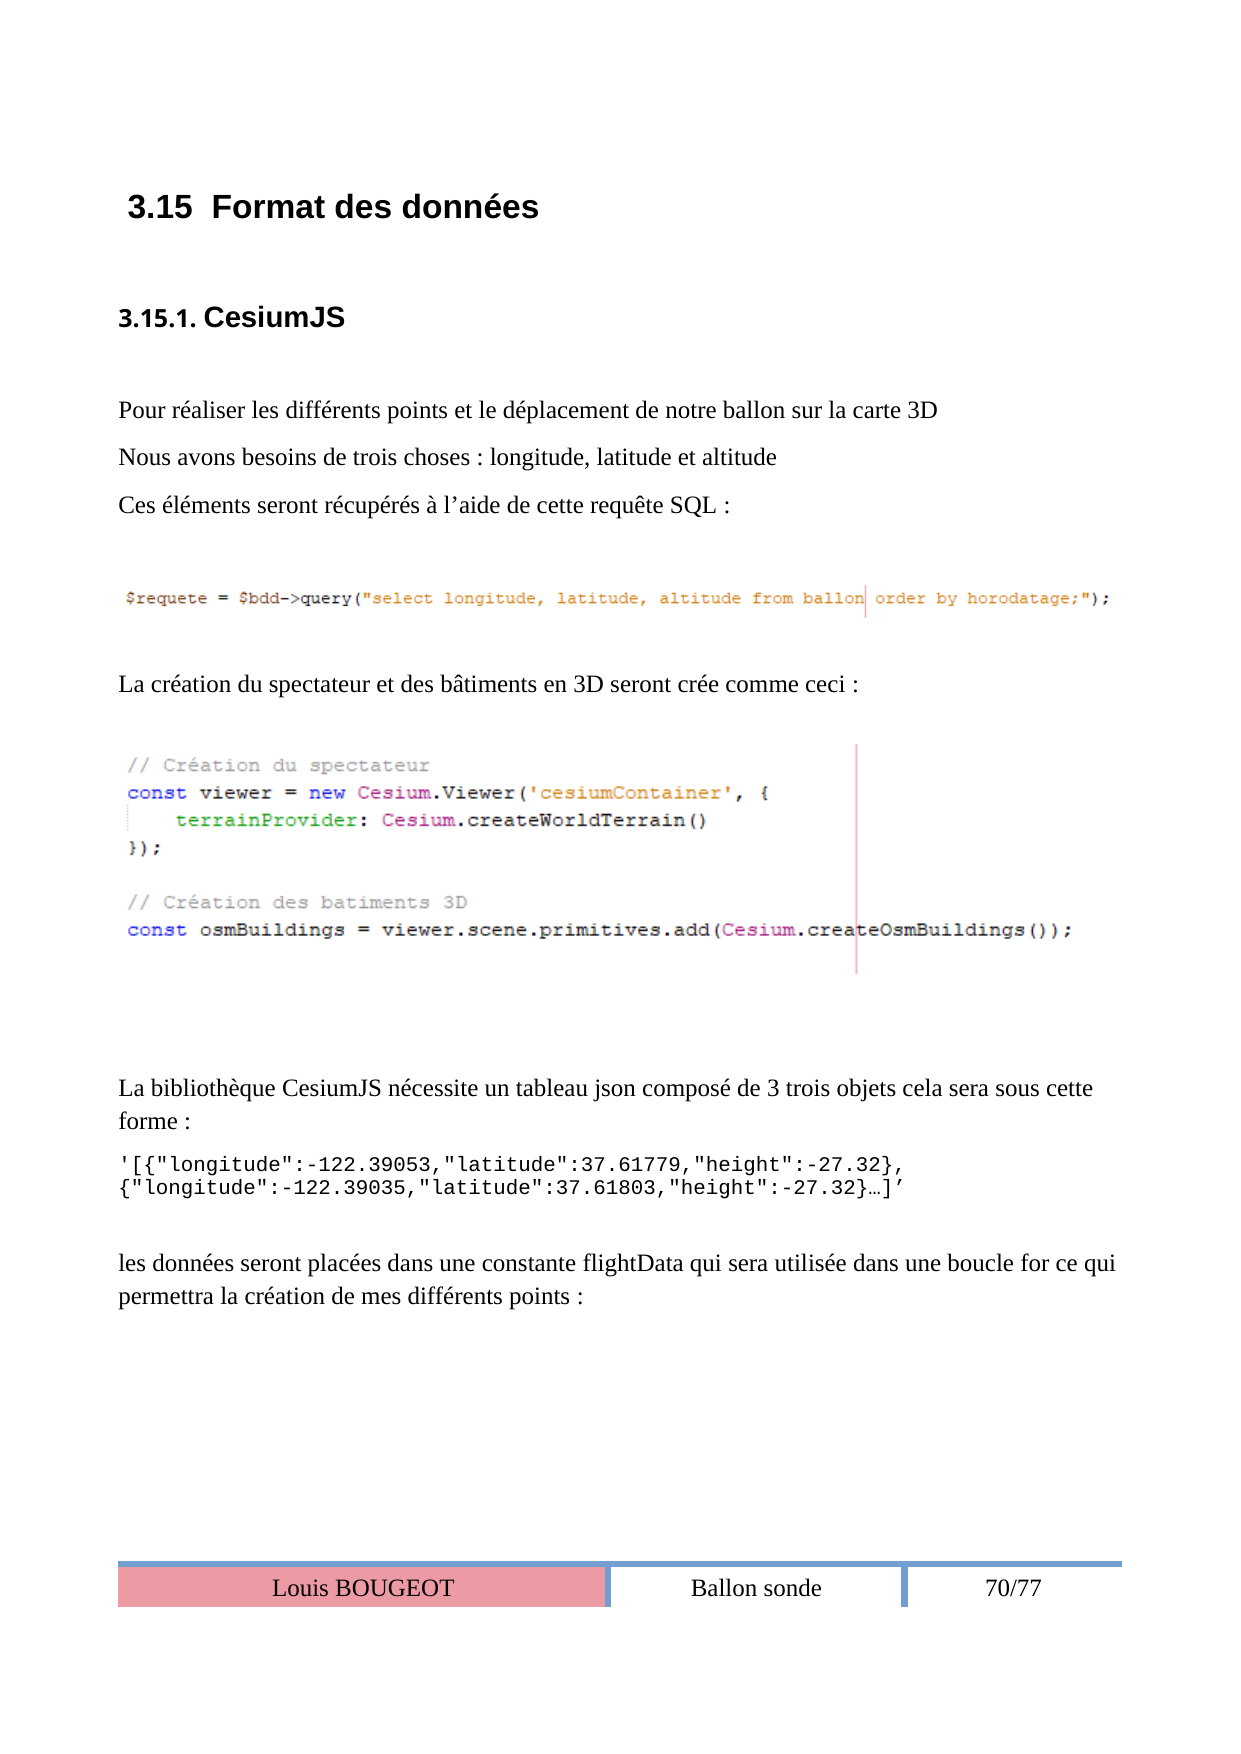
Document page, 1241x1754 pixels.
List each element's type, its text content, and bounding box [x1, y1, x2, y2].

text '[{"longitude":-122.39053,"latitude":37.61779,"height":-27.32}, [118, 1153, 1122, 1177]
text Ces éléments seront récupérés à l’aide de cette requête SQL : [118, 490, 1122, 519]
text {"longitude":-122.39035,"latitude":37.61803,"height":-27.32}…]’ [118, 1177, 1122, 1201]
subtitle Format des données [118, 187, 1122, 225]
text La création du spectateur et des bâtiments en 3D seront crée comme ceci : [118, 669, 1122, 698]
text Pour réaliser les différents points et le déplacement de notre ballon sur la carte 3D [118, 395, 1122, 423]
subtitle CesiumJS [118, 300, 1122, 335]
picture [118, 585, 1123, 618]
text les données seront placées dans une constante flightData qui sera utilisée dans une boucle for ce qui permettra la création de mes différents points : [118, 1248, 1122, 1310]
text La bibliothèque CesiumJS nécessite un tableau json composé de 3 trois objets cela sera sous cette forme : [118, 1073, 1122, 1135]
picture [118, 744, 1123, 974]
text Nous avons besoins de trois choses : longitude, latitude et altitude [118, 442, 1122, 471]
